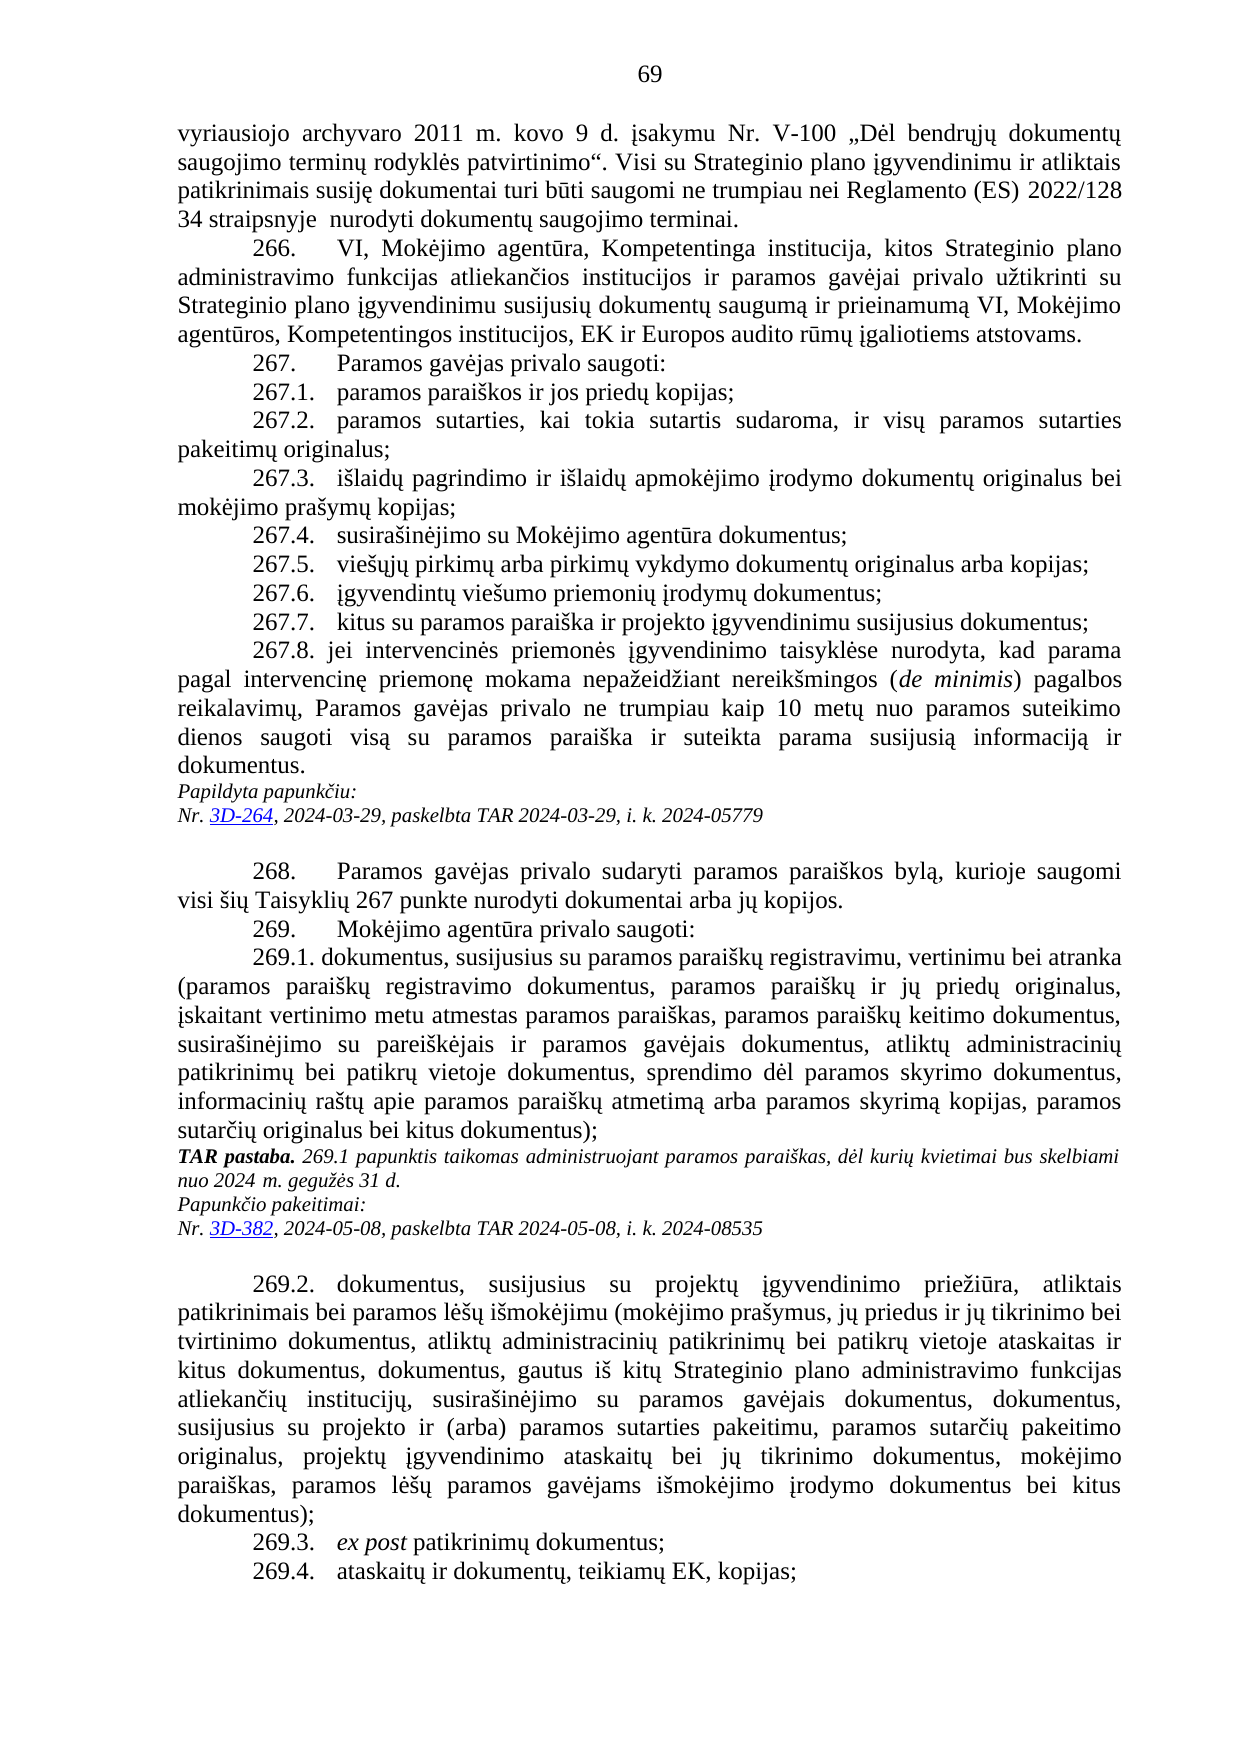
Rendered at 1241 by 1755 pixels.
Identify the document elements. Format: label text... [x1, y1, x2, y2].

text Papunkčio pakeitimai: [177, 1192, 1122, 1216]
text Papildyta papunkčiu: [177, 779, 1122, 803]
text 269. Mokėjimo agentūra privalo saugoti: [177, 914, 1122, 942]
text 267.2. paramos sutarties, kai tokia sutartis sudaroma, ir visų paramos sutarties pakeitimų originalus; [177, 406, 1122, 463]
text 269.1. dokumentus, susijusius su paramos paraiškų registravimu, vertinimu bei atranka (paramos paraiškų registravimo dokumentus, paramos paraiškų ir jų priedų originalus, įskaitant vertinimo metu atmestas paramos paraiškas, paramos paraiškų keitimo dokumentus, susirašinėjimo su pareiškėjais ir paramos gavėjais dokumentus, atliktų administracinių patikrinimų bei patikrų vietoje dokumentus, sprendimo dėl paramos skyrimo dokumentus, informacinių raštų apie paramos paraiškų atmetimą arba paramos skyrimą kopijas, paramos sutarčių originalus bei kitus dokumentus); [177, 942, 1122, 1144]
text 267.3. išlaidų pagrindimo ir išlaidų apmokėjimo įrodymo dokumentų originalus bei mokėjimo prašymų kopijas; [177, 463, 1122, 521]
text 269.4. ataskaitų ir dokumentų, teikiamų EK, kopijas; [177, 1556, 1122, 1585]
text 268. Paramos gavėjas privalo sudaryti paramos paraiškos bylą, kurioje saugomi visi šių Taisyklių 267 punkte nurodyti dokumentai arba jų kopijos. [177, 856, 1122, 914]
text vyriausiojo archyvaro 2011 m. kovo 9 d. įsakymu Nr. V-100 „Dėl bendrųjų dokumentų saugojimo terminų rodyklės patvirtinimo“. Visi su Strateginio plano įgyvendinimu ir atliktais patikrinimais susiję dokumentai turi būti saugomi ne trumpiau nei Reglamento (ES) 2022/128 34 straipsnyje nurodyti dokumentų saugojimo terminai. [177, 118, 1122, 233]
text 267.7. kitus su paramos paraiška ir projekto įgyvendinimu susijusius dokumentus; [177, 607, 1122, 636]
text 269.2. dokumentus, susijusius su projektų įgyvendinimo priežiūra, atliktais patikrinimais bei paramos lėšų išmokėjimu (mokėjimo prašymus, jų priedus ir jų tikrinimo bei tvirtinimo dokumentus, atliktų administracinių patikrinimų bei patikrų vietoje ataskaitas ir kitus dokumentus, dokumentus, gautus iš kitų Strateginio plano administravimo funkcijas atliekančių institucijų, susirašinėjimo su paramos gavėjais dokumentus, dokumentus, susijusius su projekto ir (arba) paramos sutarties pakeitimu, paramos sutarčių pakeitimo originalus, projektų įgyvendinimo ataskaitų bei jų tikrinimo dokumentus, mokėjimo paraiškas, paramos lėšų paramos gavėjams išmokėjimo įrodymo dokumentus bei kitus dokumentus); [177, 1269, 1122, 1527]
text 267. Paramos gavėjas privalo saugoti: [177, 348, 1122, 377]
text 267.1. paramos paraiškos ir jos priedų kopijas; [177, 377, 1122, 406]
text 269.3. ex post patikrinimų dokumentus; [177, 1527, 1122, 1556]
text TAR pastaba. 269.1 papunktis taikomas administruojant paramos paraiškas, dėl kurių kvietimai bus skelbiami nuo 2024 m. gegužės 31 d. [177, 1144, 1122, 1192]
text Nr. 3D-264, 2024-03-29, paskelbta TAR 2024-03-29, i. k. 2024-05779 [177, 803, 1122, 827]
text 267.8. jei intervencinės priemonės įgyvendinimo taisyklėse nurodyta, kad parama pagal intervencinę priemonę mokama nepažeidžiant nereikšmingos (de minimis) pagalbos reikalavimų, Paramos gavėjas privalo ne trumpiau kaip 10 metų nuo paramos suteikimo dienos saugoti visą su paramos paraiška ir suteikta parama susijusią informaciją ir dokumentus. [177, 636, 1122, 779]
text 267.4. susirašinėjimo su Mokėjimo agentūra dokumentus; [177, 521, 1122, 549]
text 267.6. įgyvendintų viešumo priemonių įrodymų dokumentus; [177, 578, 1122, 607]
text Nr. 3D-382, 2024-05-08, paskelbta TAR 2024-05-08, i. k. 2024-08535 [177, 1216, 1122, 1240]
text 266. VI, Mokėjimo agentūra, Kompetentinga institucija, kitos Strateginio plano administravimo funkcijas atliekančios institucijos ir paramos gavėjai privalo užtikrinti su Strateginio plano įgyvendinimu susijusių dokumentų saugumą ir prieinamumą VI, Mokėjimo agentūros, Kompetentingos institucijos, EK ir Europos audito rūmų įgaliotiems atstovams. [177, 233, 1122, 348]
text 267.5. viešųjų pirkimų arba pirkimų vykdymo dokumentų originalus arba kopijas; [177, 549, 1122, 578]
